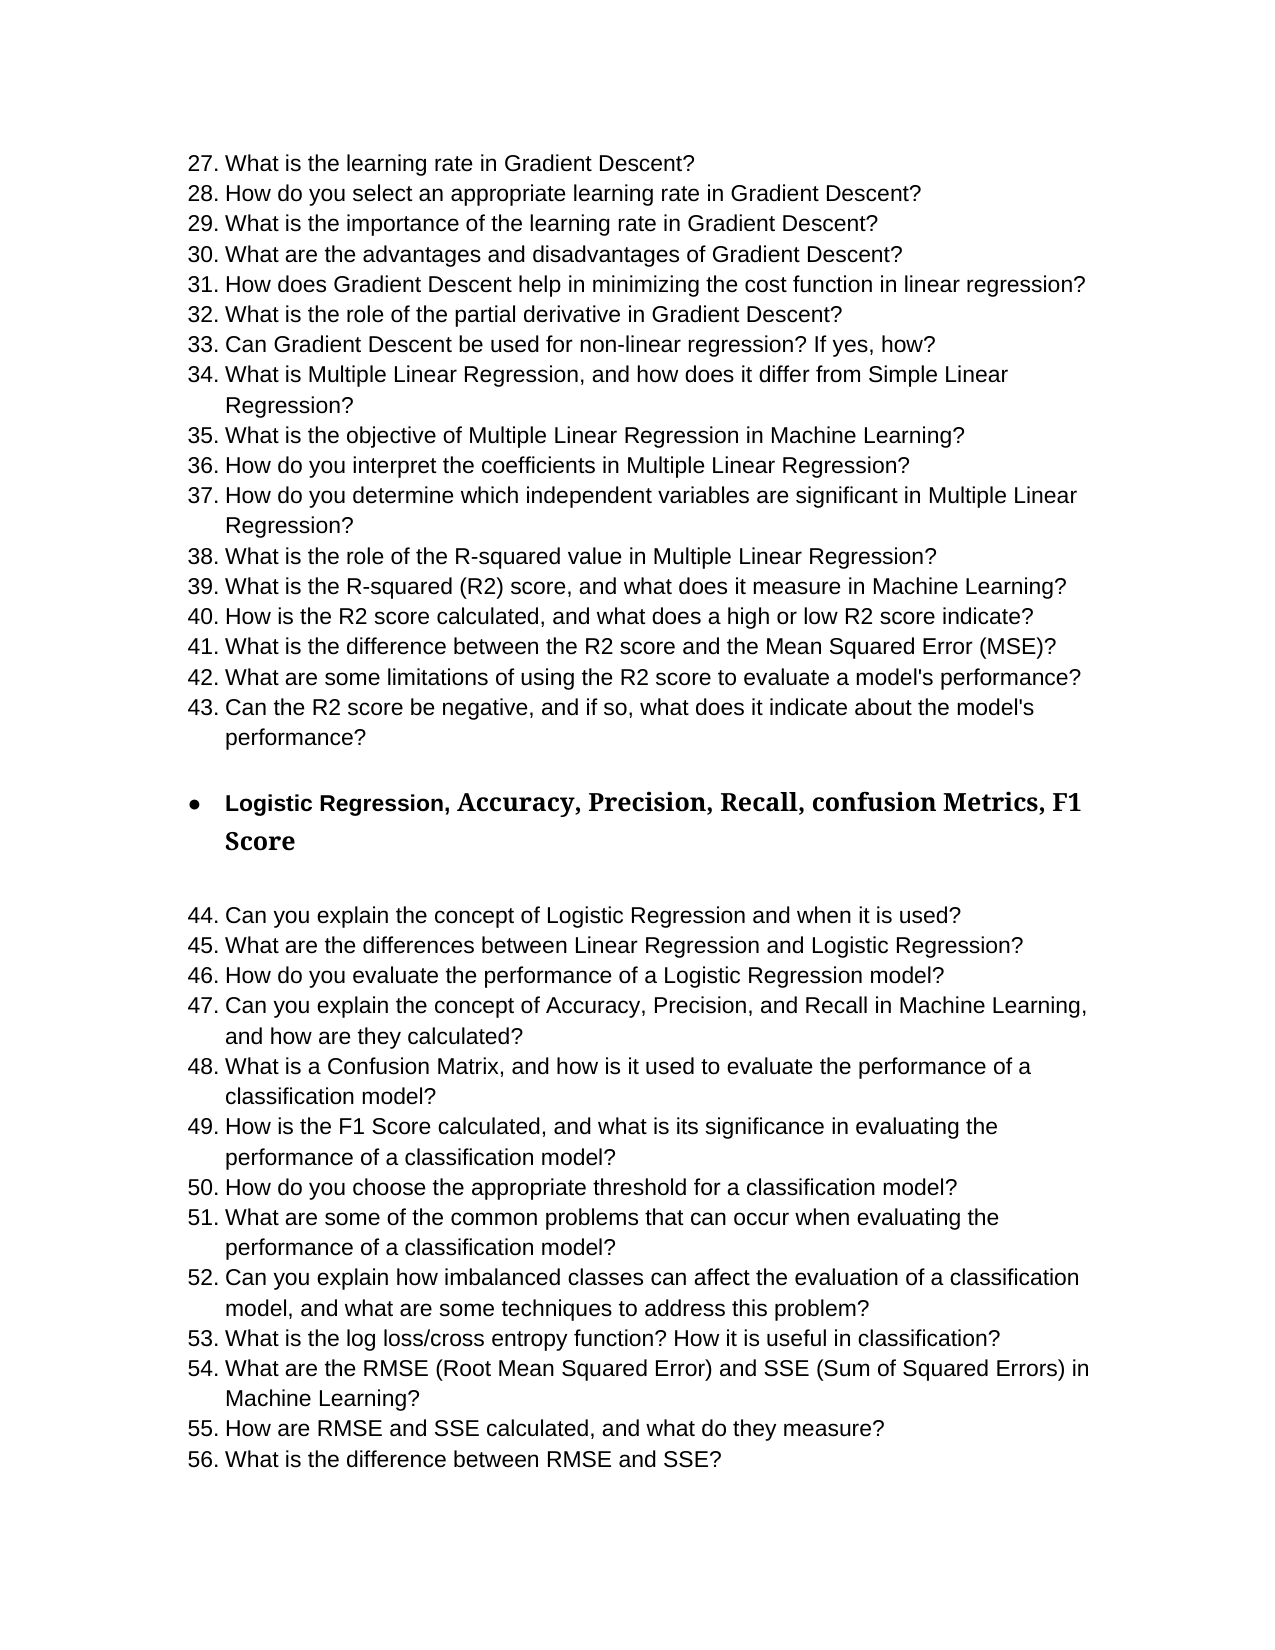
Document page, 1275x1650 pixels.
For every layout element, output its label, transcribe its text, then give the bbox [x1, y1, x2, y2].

list Can you explain the concept of Accuracy, Precision, and Recall in Machine Learning, and how are they calculated? [187, 992, 1125, 1049]
list What are the differences between Linear Regression and Logistic Regression? [187, 932, 1125, 958]
list Logistic Regression, Accuracy, Precision, Recall, confusion Metrics, F1 Score [187, 784, 1125, 858]
list What is the role of the R-squared value in Multiple Linear Regression? [187, 543, 1125, 569]
list What are some limitations of using the R2 score to evaluate a model's performance? [187, 663, 1125, 690]
list How do you choose the appropriate threshold for a classification model? [187, 1174, 1125, 1200]
list Can you explain the concept of Logistic Regression and when it is used? [187, 902, 1125, 928]
list How does Gradient Descent help in minimizing the cost function in linear regression? [187, 271, 1125, 297]
list How are RMSE and SSE calculated, and what do they measure? [187, 1415, 1125, 1442]
list What is Multiple Linear Regression, and how does it differ from Simple Linear Regression? [187, 361, 1125, 418]
list What is the log loss/cross entropy function? How it is useful in classification? [187, 1325, 1125, 1351]
list Can the R2 score be negative, and if so, what does it indicate about the model's performance? [187, 694, 1125, 750]
list What is the objective of Multiple Linear Regression in Machine Learning? [187, 422, 1125, 448]
list What is the R-squared (R2) score, and what does it measure in Machine Learning? [187, 573, 1125, 599]
list What is the difference between RMSE and SSE? [187, 1446, 1125, 1472]
list What is the role of the partial derivative in Gradient Descent? [187, 301, 1125, 327]
list What is the difference between the R2 score and the Mean Squared Error (MSE)? [187, 633, 1125, 660]
list How do you evaluate the performance of a Logistic Regression model? [187, 962, 1125, 989]
list What are the RMSE (Root Mean Squared Error) and SSE (Sum of Squared Errors) in Machine Learning? [187, 1355, 1125, 1412]
list How is the F1 Score calculated, and what is its significance in evaluating the performance of a classification model? [187, 1113, 1125, 1170]
list How do you determine which independent variables are significant in Multiple Linear Regression? [187, 482, 1125, 539]
list How do you select an appropriate learning rate in Gradient Descent? [187, 180, 1125, 207]
list How is the R2 score calculated, and what does a high or low R2 score indicate? [187, 603, 1125, 629]
list Can Gradient Descent be used for non-linear regression? If yes, how? [187, 331, 1125, 358]
list What is the importance of the learning rate in Gradient Descent? [187, 210, 1125, 237]
list What are the advantages and disadvantages of Gradient Descent? [187, 241, 1125, 267]
list How do you interpret the coefficients in Multiple Linear Regression? [187, 452, 1125, 478]
list What is a Confusion Matrix, and how is it used to evaluate the performance of a classification model? [187, 1053, 1125, 1109]
list What are some of the common problems that can occur when evaluating the performance of a classification model? [187, 1204, 1125, 1261]
list What is the learning rate in Gradient Descent? [187, 150, 1125, 176]
list Can you explain how imbalanced classes can affect the evaluation of a classification model, and what are some techniques to address this problem? [187, 1264, 1125, 1321]
